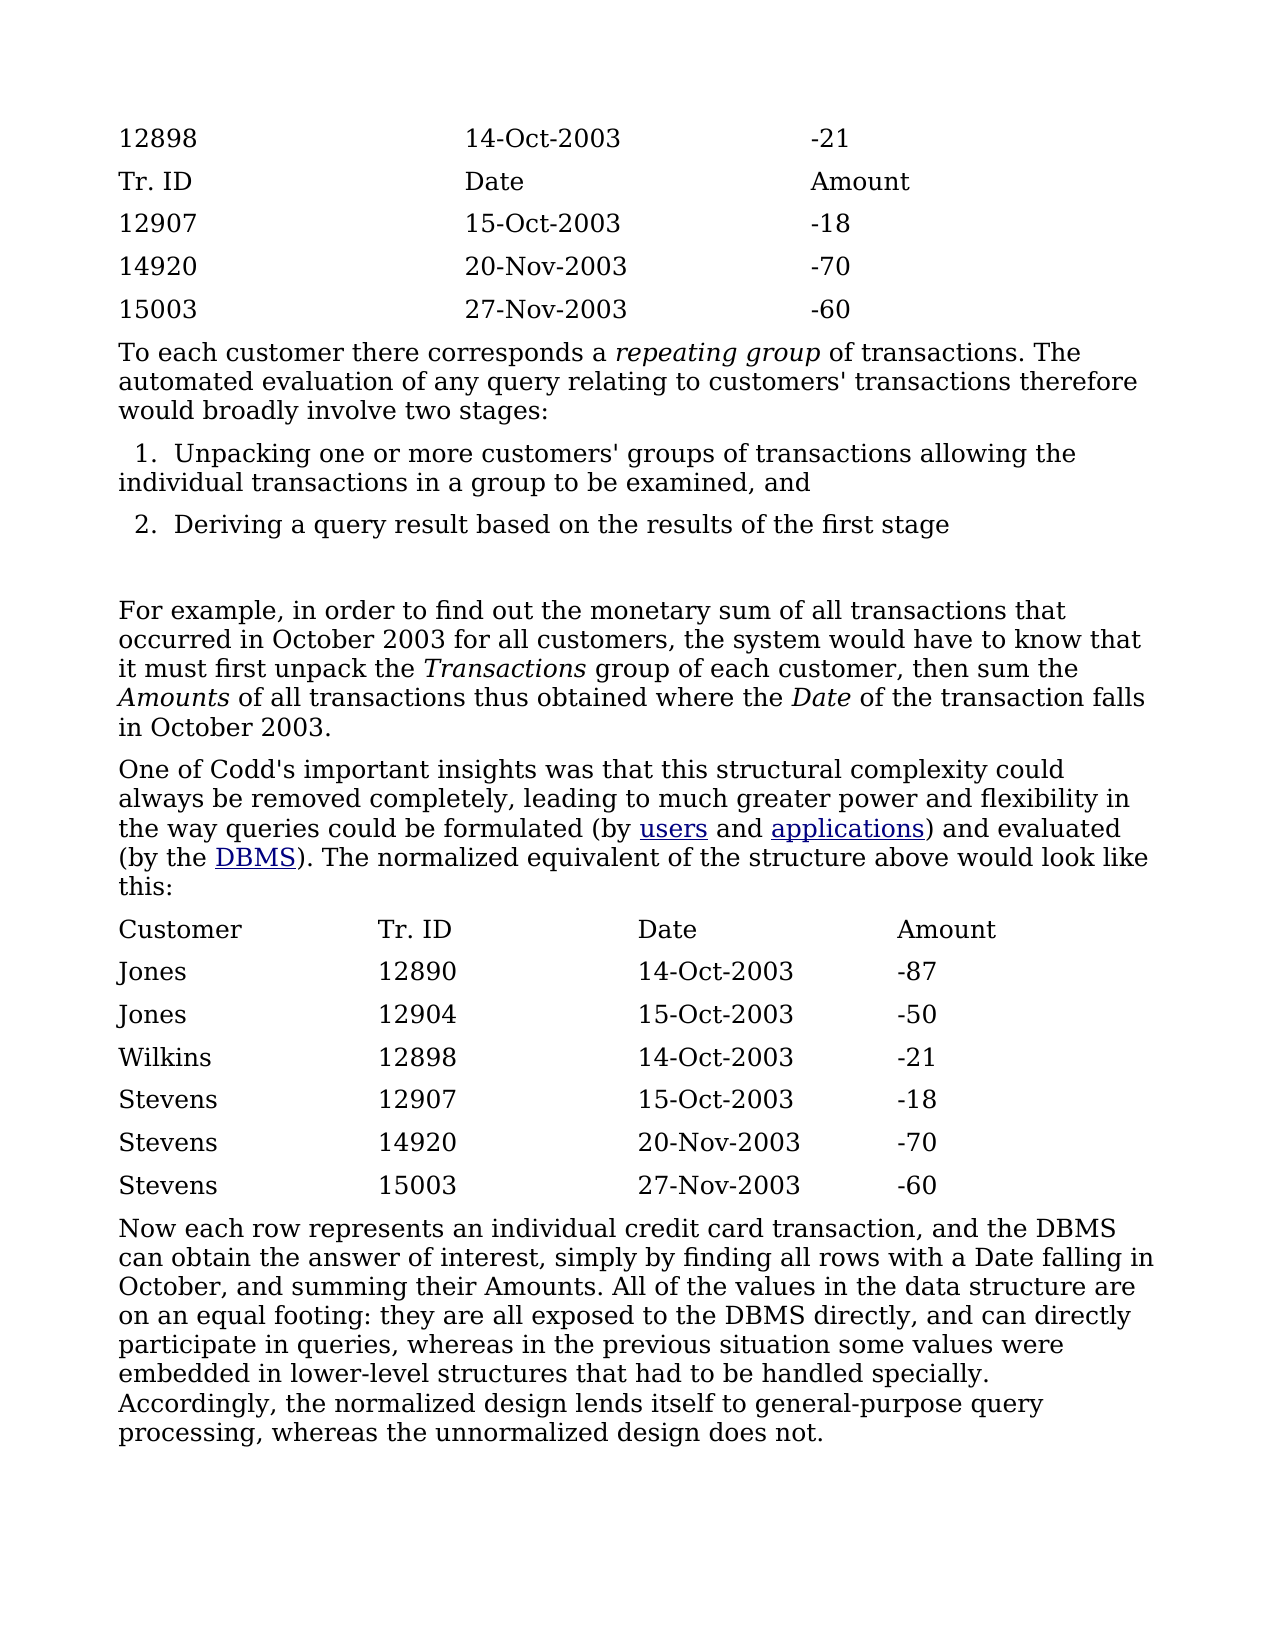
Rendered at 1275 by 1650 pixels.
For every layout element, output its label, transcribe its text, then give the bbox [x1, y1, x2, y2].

table_cell 12898 [378, 1037, 637, 1079]
text To each customer there corresponds a repeating group of transactions. The automated evaluation of any query relating to customers' transactions therefore would broadly involve two stages: [118, 338, 1157, 425]
table_cell -18 [897, 1080, 1157, 1122]
table_cell 27-Nov-2003 [464, 289, 811, 332]
text Now each row represents an individual credit card transaction, and the DBMS can obtain the answer of interest, simply by finding all rows with a Date falling in October, and summing their Amounts. All of the values in the data structure are on an equal footing: they are all exposed to the DBMS directly, and can directly participate in queries, whereas in the previous situation some values were embedded in lower-level structures that had to be handled specially. Accordingly, the normalized design lends itself to general-purpose query processing, whereas the unnormalized design does not. [118, 1214, 1157, 1447]
table_cell 14920 [118, 246, 464, 289]
text One of Codd's important insights was that this structural complexity could always be removed completely, leading to much greater power and flexibility in the way queries could be formulated (by users and applications) and evaluated (by the DBMS). The normalized equivalent of the structure above would look like this: [118, 755, 1157, 901]
table_header Amount [811, 161, 1157, 203]
table_cell 12907 [378, 1080, 637, 1122]
table_cell -60 [811, 289, 1157, 332]
table_cell -21 [811, 118, 1157, 161]
table_cell 15-Oct-2003 [464, 204, 811, 246]
table_cell Jones [118, 951, 378, 994]
table_cell 12907 [118, 204, 464, 246]
table_cell Wilkins [118, 1037, 378, 1079]
table_cell 12904 [378, 994, 637, 1037]
table_cell Jones [118, 994, 378, 1037]
table_header Amount [897, 909, 1157, 951]
table_cell 20-Nov-2003 [638, 1122, 897, 1165]
table_cell -70 [811, 246, 1157, 289]
table_cell 14-Oct-2003 [464, 118, 811, 161]
table_cell Stevens [118, 1080, 378, 1122]
table_cell -50 [897, 994, 1157, 1037]
table_header Date [464, 161, 811, 203]
table_cell -21 [897, 1037, 1157, 1079]
table_cell -87 [897, 951, 1157, 994]
list Unpacking one or more customers' groups of transactions allowing the individual transactions in a group to be examined, and [118, 439, 1157, 497]
table_cell 27-Nov-2003 [638, 1165, 897, 1208]
table_header Date [638, 909, 897, 951]
table_header Customer [118, 909, 378, 951]
table_cell 15003 [118, 289, 464, 332]
table_cell -70 [897, 1122, 1157, 1165]
table_header Tr. ID [118, 161, 464, 203]
table_cell 12898 [118, 118, 464, 161]
table_header Tr. ID [378, 909, 637, 951]
table_cell 15003 [378, 1165, 637, 1208]
table_cell 20-Nov-2003 [464, 246, 811, 289]
table_cell 12890 [378, 951, 637, 994]
list Deriving a query result based on the results of the first stage [118, 511, 1157, 540]
table_cell Stevens [118, 1165, 378, 1208]
table_cell Stevens [118, 1122, 378, 1165]
table_cell 14920 [378, 1122, 637, 1165]
table_cell 14-Oct-2003 [638, 1037, 897, 1079]
table_cell -60 [897, 1165, 1157, 1208]
table_cell 14-Oct-2003 [638, 951, 897, 994]
table_cell 15-Oct-2003 [638, 994, 897, 1037]
table_cell 15-Oct-2003 [638, 1080, 897, 1122]
table_cell -18 [811, 204, 1157, 246]
text For example, in order to find out the monetary sum of all transactions that occurred in October 2003 for all customers, the system would have to know that it must first unpack the Transactions group of each customer, then sum the Amounts of all transactions thus obtained where the Date of the transaction falls in October 2003. [118, 596, 1157, 742]
